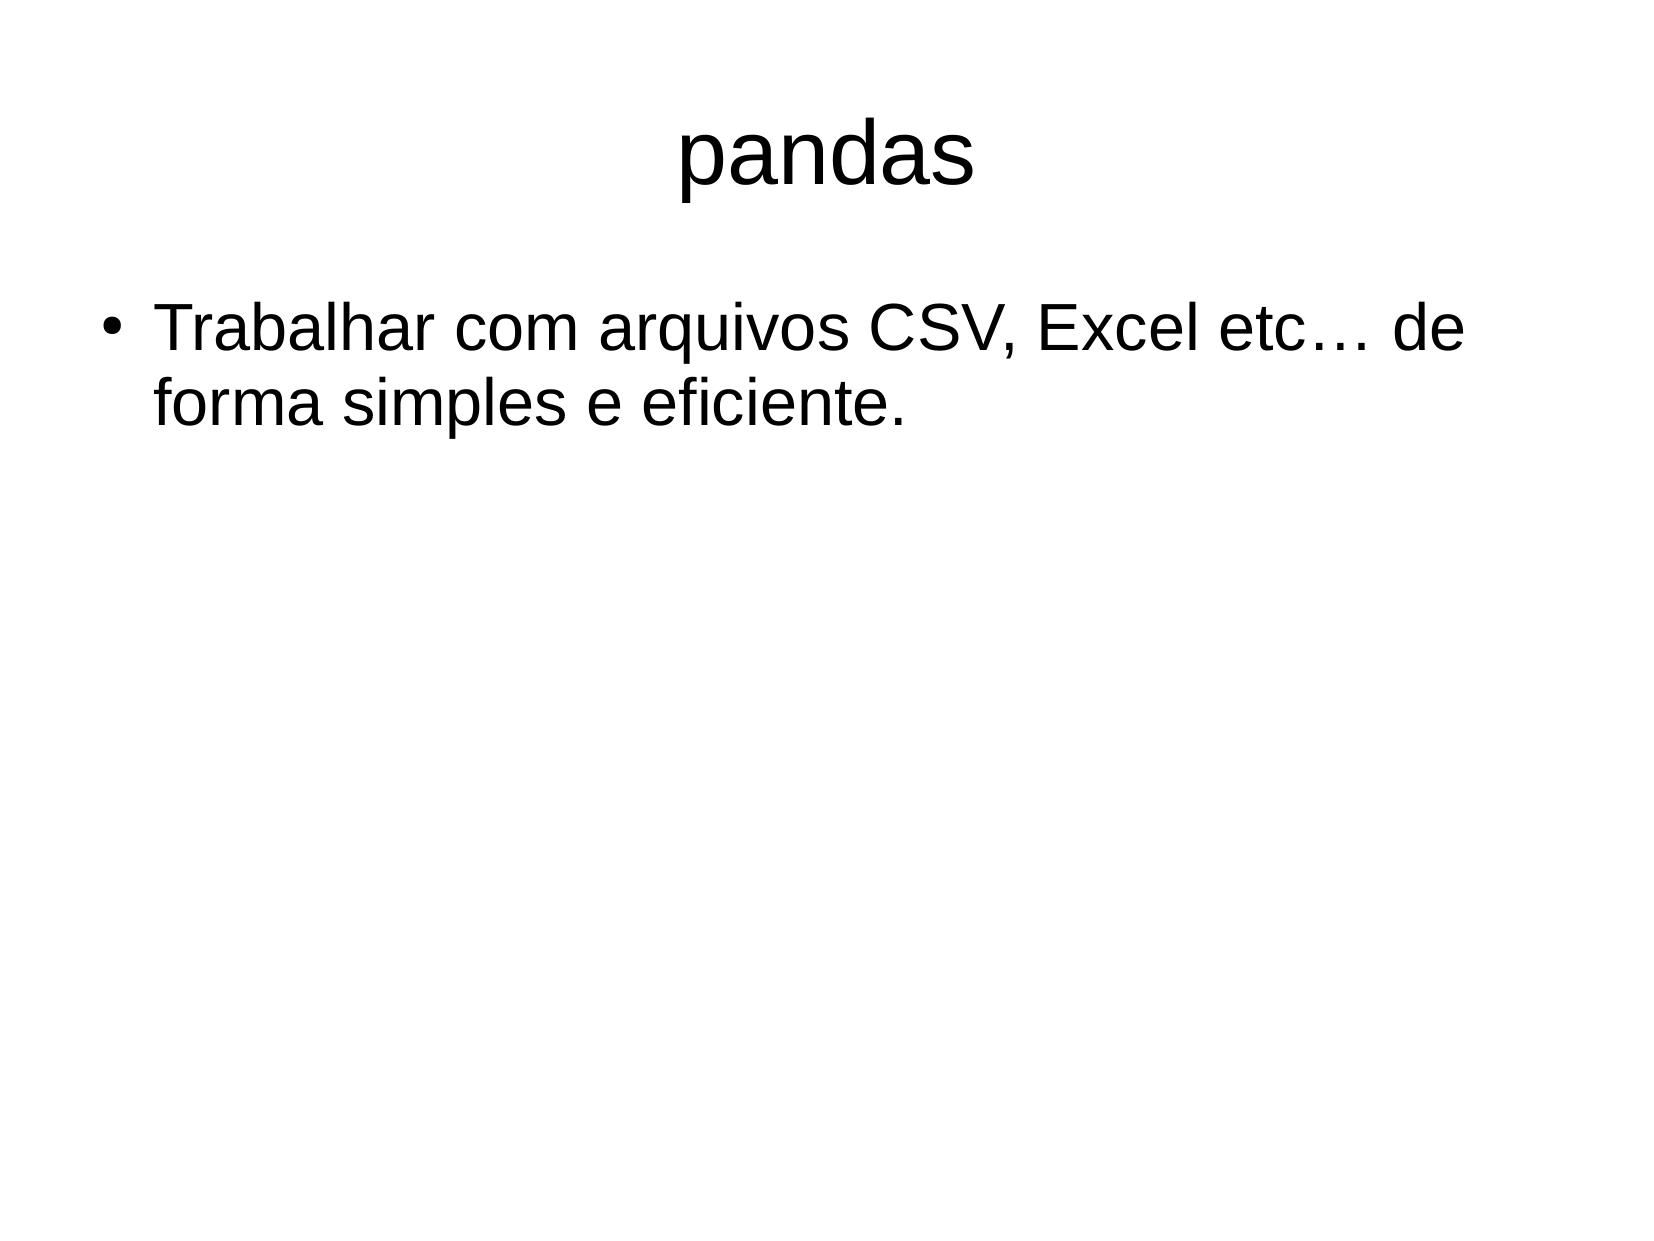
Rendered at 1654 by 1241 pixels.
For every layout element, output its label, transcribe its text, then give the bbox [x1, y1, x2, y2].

list Trabalhar com arquivos CSV, Excel etc… de forma simples e eficiente. [82, 290, 1571, 1010]
title pandas [82, 49, 1571, 257]
